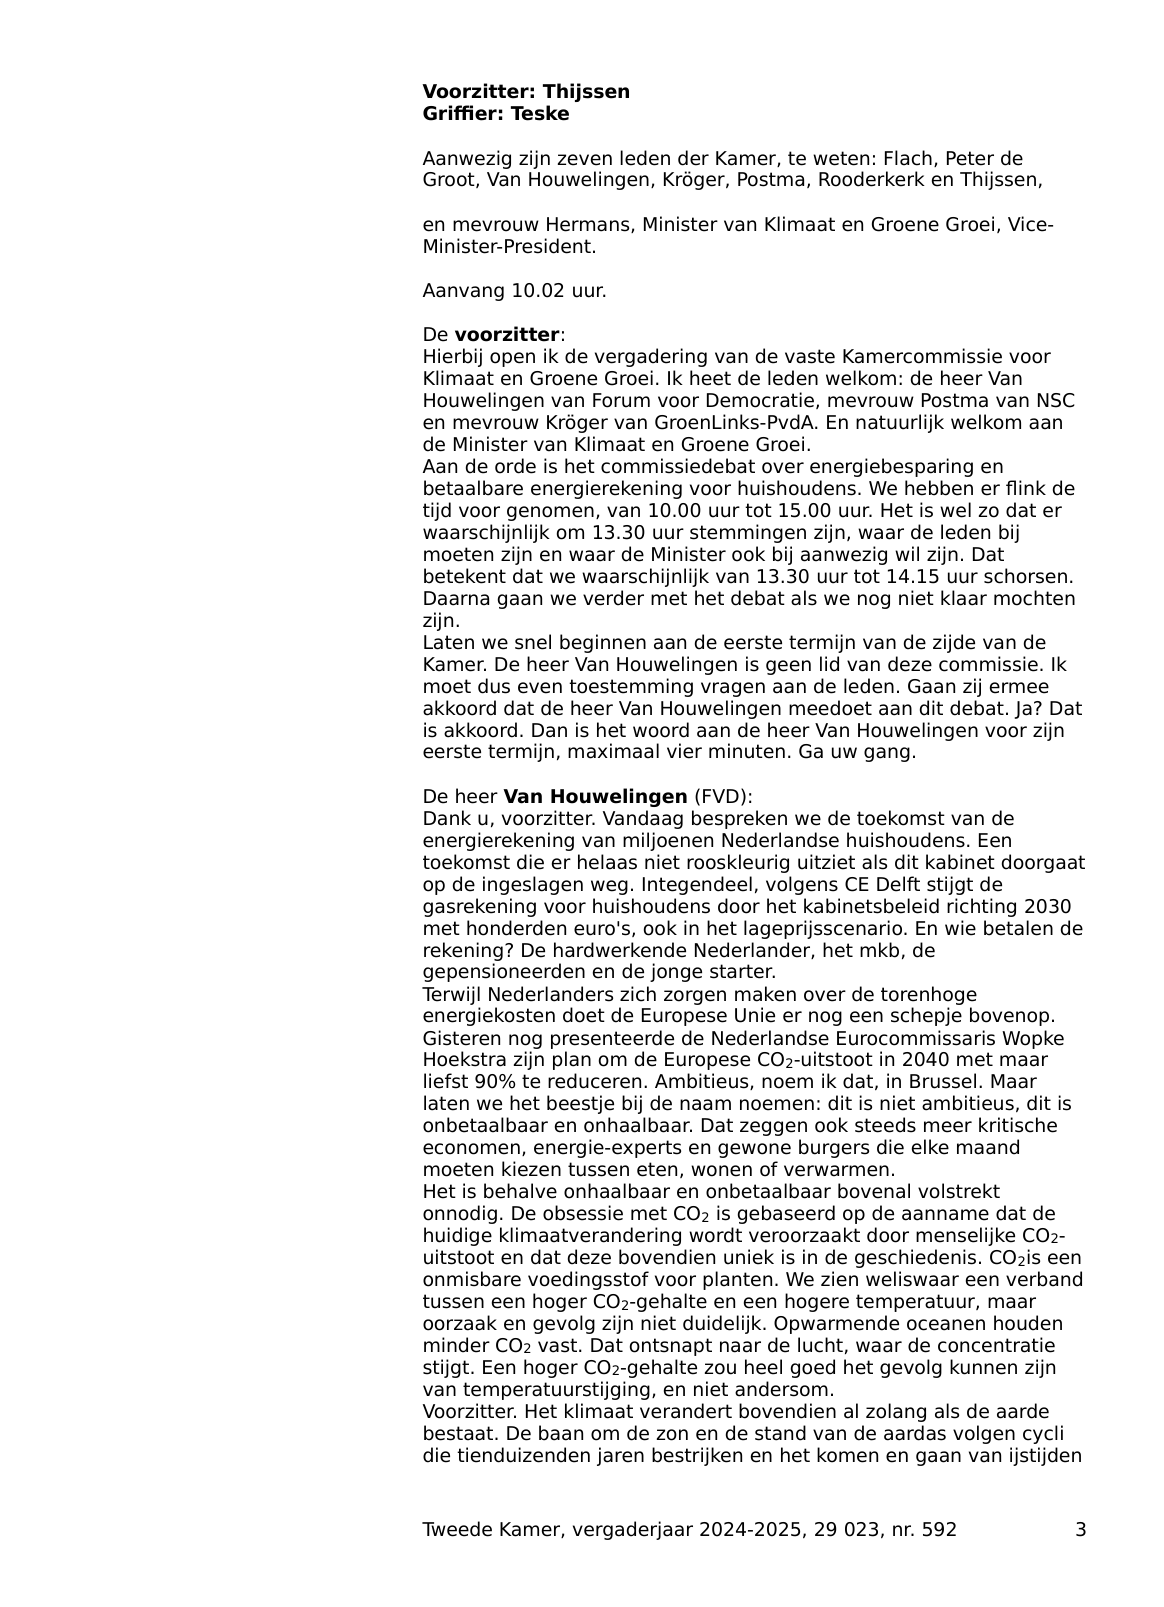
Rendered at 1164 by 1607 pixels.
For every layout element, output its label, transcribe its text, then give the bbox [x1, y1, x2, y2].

text Voorzitter. Het klimaat verandert bovendien al zolang als de aarde bestaat. De baan om de zon en de stand van de aardas volgen cycli die tienduizenden jaren bestrijken en het komen en gaan van ijstijden [422, 1401, 1087, 1467]
text Dank u, voorzitter. Vandaag bespreken we de toekomst van de energierekening van miljoenen Nederlandse huishoudens. Een toekomst die er helaas niet rooskleurig uitziet als dit kabinet doorgaat op de ingeslagen weg. Integendeel, volgens CE Delft stijgt de gasrekening voor huishoudens door het kabinetsbeleid richting 2030 met honderden euro's, ook in het lageprijsscenario. En wie betalen de rekening? De hardwerkende Nederlander, het mkb, de gepensioneerden en de jonge starter. [422, 808, 1087, 983]
text Griffier: Teske [422, 103, 1087, 125]
text De voorzitter: [422, 324, 1087, 346]
text en mevrouw Hermans, Minister van Klimaat en Groene Groei, Vice-Minister-President. [422, 213, 1087, 257]
text Het is behalve onhaalbaar en onbetaalbaar bovenal volstrekt onnodig. De obsessie met CO2 is gebaseerd op de aanname dat de huidige klimaatverandering wordt veroorzaakt door menselijke CO2-uitstoot en dat deze bovendien uniek is in de geschiedenis. CO2is een onmisbare voedingsstof voor planten. We zien weliswaar een verband tussen een hoger CO2-gehalte en een hogere temperatuur, maar oorzaak en gevolg zijn niet duidelijk. Opwarmende oceanen houden minder CO2 vast. Dat ontsnapt naar de lucht, waar de concentratie stijgt. Een hoger CO2-gehalte zou heel goed het gevolg kunnen zijn van temperatuurstijging, en niet andersom. [422, 1181, 1087, 1401]
text Voorzitter: Thijssen [422, 81, 1087, 103]
text Terwijl Nederlanders zich zorgen maken over de torenhoge energiekosten doet de Europese Unie er nog een schepje bovenop. Gisteren nog presenteerde de Nederlandse Eurocommissaris Wopke Hoekstra zijn plan om de Europese CO2-uitstoot in 2040 met maar liefst 90% te reduceren. Ambitieus, noem ik dat, in Brussel. Maar laten we het beestje bij de naam noemen: dit is niet ambitieus, dit is onbetaalbaar en onhaalbaar. Dat zeggen ook steeds meer kritische economen, energie-experts en gewone burgers die elke maand moeten kiezen tussen eten, wonen of verwarmen. [422, 983, 1087, 1181]
text Aanwezig zijn zeven leden der Kamer, te weten: Flach, Peter de Groot, Van Houwelingen, Kröger, Postma, Rooderkerk en Thijssen, [422, 147, 1087, 191]
text Aanvang 10.02 uur. [422, 280, 1087, 302]
text Aan de orde is het commissiedebat over energiebesparing en betaalbare energierekening voor huishoudens. We hebben er flink de tijd voor genomen, van 10.00 uur tot 15.00 uur. Het is wel zo dat er waarschijnlijk om 13.30 uur stemmingen zijn, waar de leden bij moeten zijn en waar de Minister ook bij aanwezig wil zijn. Dat betekent dat we waarschijnlijk van 13.30 uur tot 14.15 uur schorsen. Daarna gaan we verder met het debat als we nog niet klaar mochten zijn. [422, 456, 1087, 632]
text Laten we snel beginnen aan de eerste termijn van de zijde van de Kamer. De heer Van Houwelingen is geen lid van deze commissie. Ik moet dus even toestemming vragen aan de leden. Gaan zij ermee akkoord dat de heer Van Houwelingen meedoet aan dit debat. Ja? Dat is akkoord. Dan is het woord aan de heer Van Houwelingen voor zijn eerste termijn, maximaal vier minuten. Ga uw gang. [422, 632, 1087, 763]
text De heer Van Houwelingen (FVD): [422, 786, 1087, 808]
text Hierbij open ik de vergadering van de vaste Kamercommissie voor Klimaat en Groene Groei. Ik heet de leden welkom: de heer Van Houwelingen van Forum voor Democratie, mevrouw Postma van NSC en mevrouw Kröger van GroenLinks-PvdA. En natuurlijk welkom aan de Minister van Klimaat en Groene Groei. [422, 346, 1087, 456]
